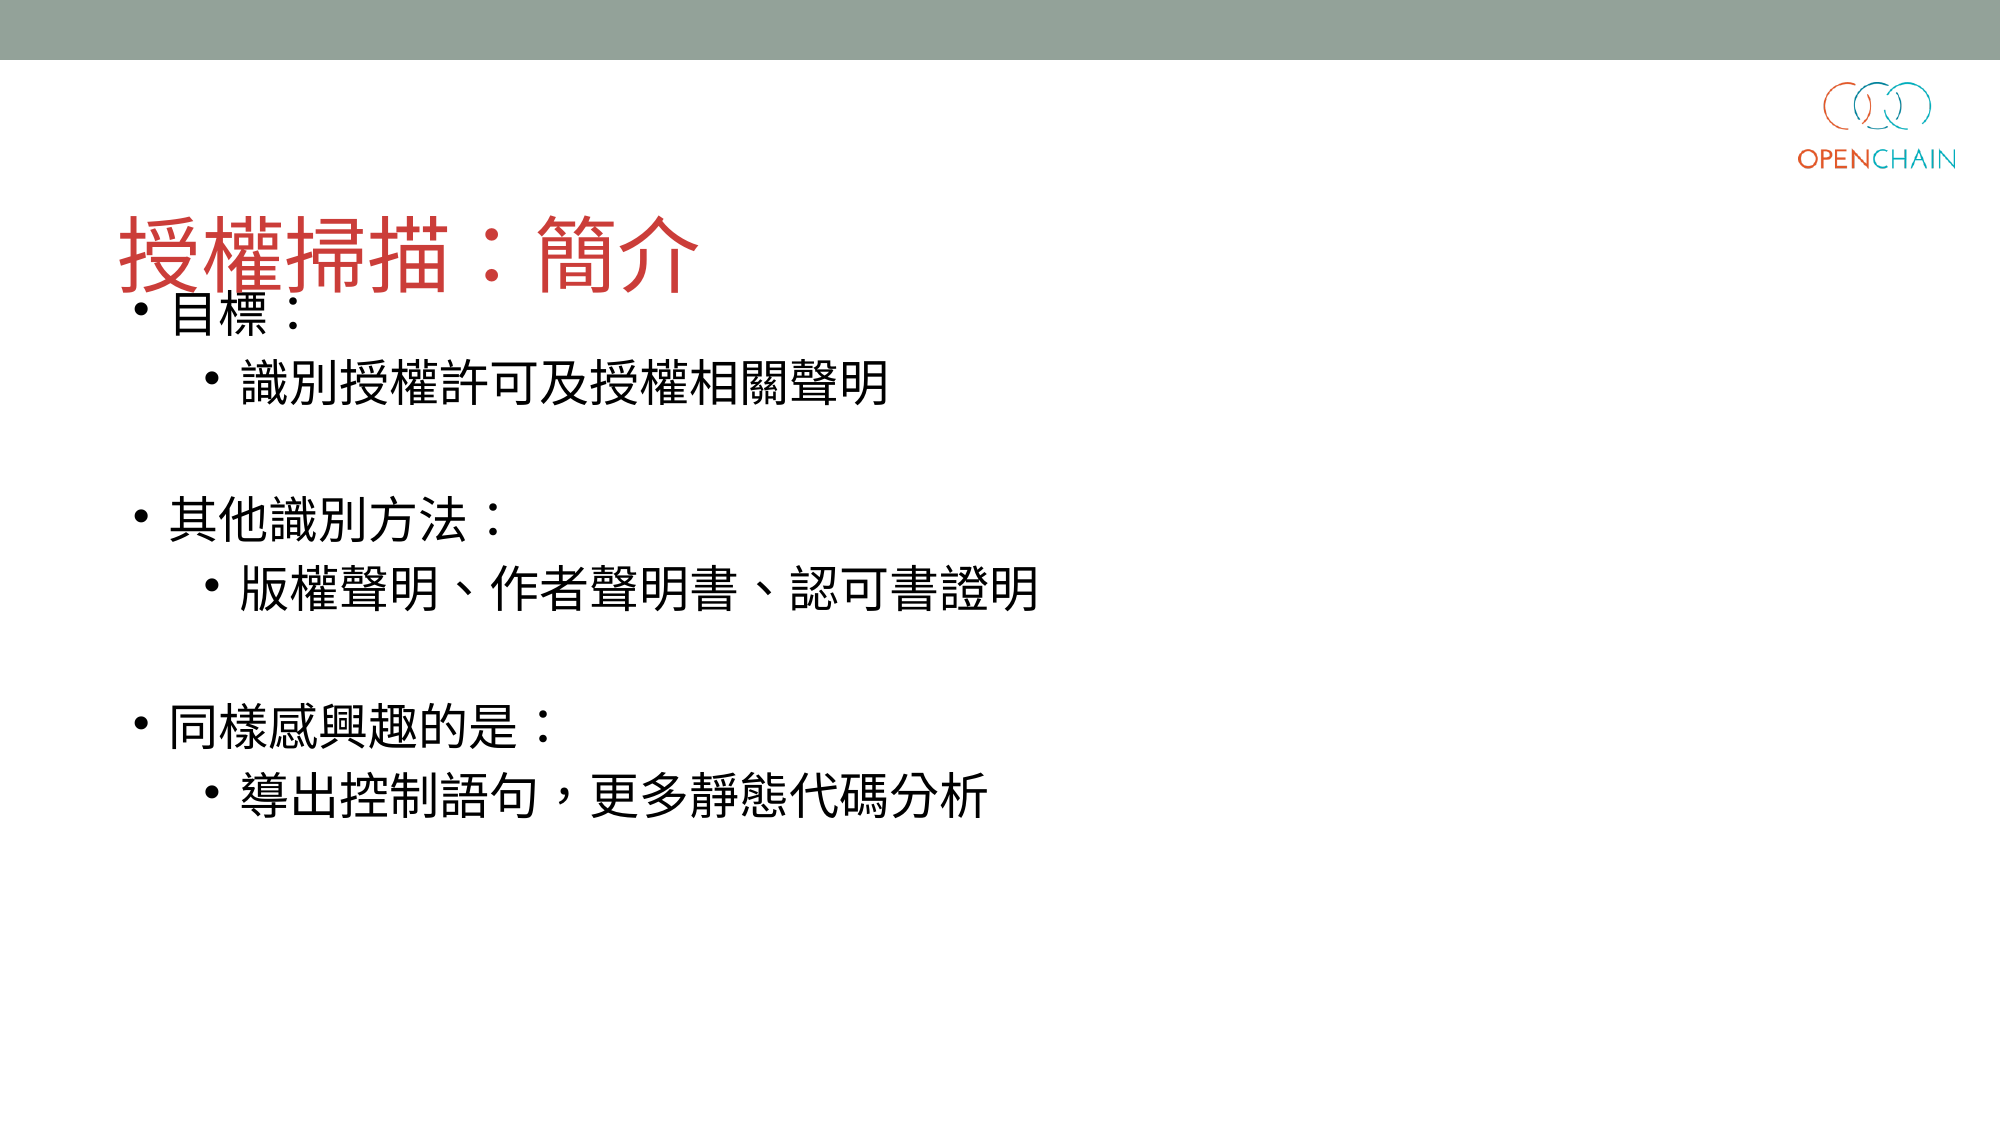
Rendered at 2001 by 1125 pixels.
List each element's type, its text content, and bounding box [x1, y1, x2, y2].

text_box 授權掃描：簡介 [406, 251, 419, 263]
text_box 目標： 識別授權許可及授權相關聲明 其他識別方法： 版權聲明、作者聲明書、認可書證明 同樣感興趣的是： 導出控制語句，更多靜態代碼分析 [118, 266, 1928, 1003]
text_box 授權掃描：簡介 [118, 104, 1928, 266]
text_box 授權掃描：簡介 [425, 251, 438, 263]
